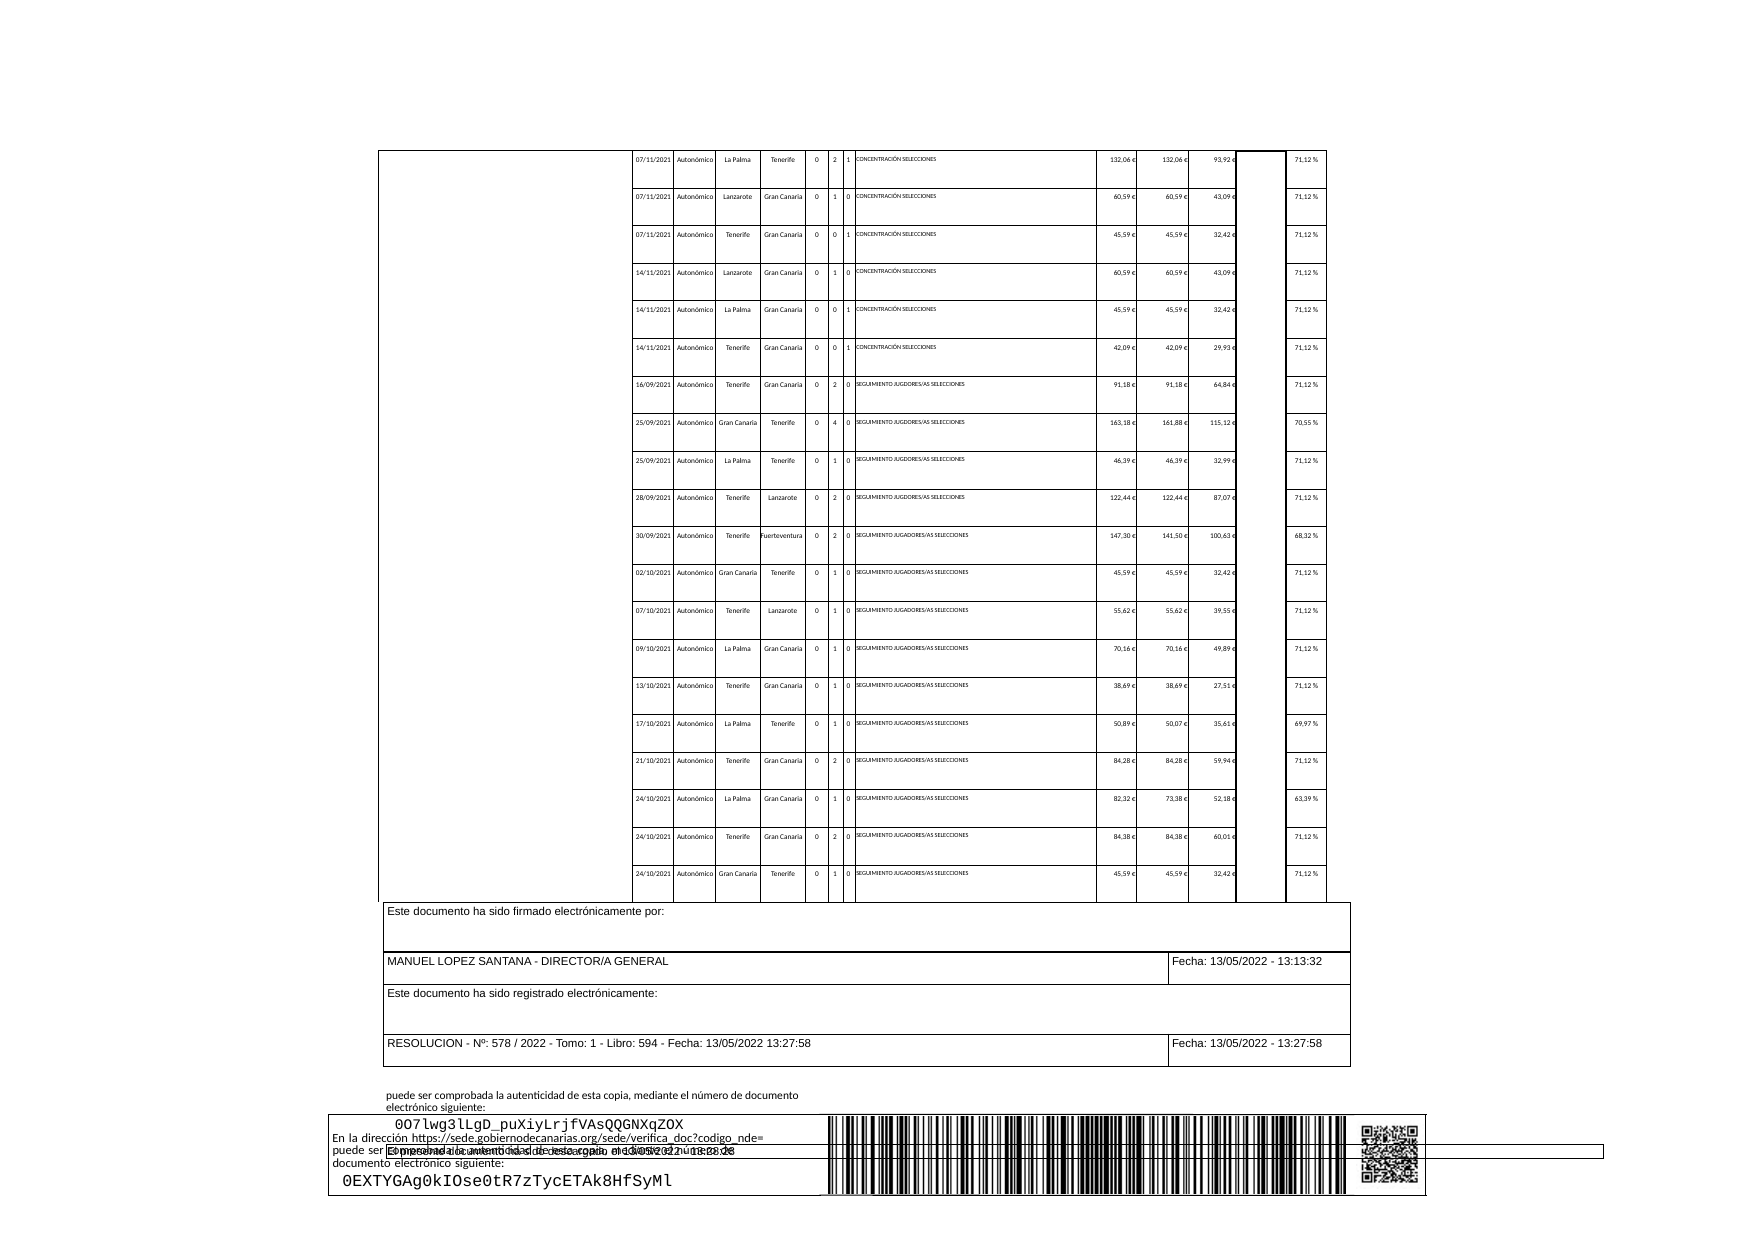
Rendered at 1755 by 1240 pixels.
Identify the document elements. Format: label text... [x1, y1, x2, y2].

table_cell [379, 151, 454, 902]
table_cell Gran Canaria [761, 377, 805, 413]
table_cell Gran Canaria [761, 264, 805, 300]
table_cell 71,12 % [1287, 301, 1326, 338]
table_cell 115,12 € [1189, 414, 1235, 451]
table_cell 122,44 € [1097, 490, 1136, 526]
table_cell 71,12 % [1287, 602, 1326, 639]
table_cell Este documento ha sido firmado electrónicamente por: [384, 903, 1168, 951]
table_cell 0 [844, 264, 855, 300]
table_cell 0 [806, 527, 828, 564]
table_cell 82,32 € [1097, 790, 1136, 827]
table_cell SEGUIMIENTO JUGDORES/AS SELECCIONES [856, 452, 1096, 488]
table_cell 71,12 % [1287, 377, 1326, 413]
table_cell 14/11/2021 [633, 339, 673, 376]
table_cell Gran Canaria [761, 339, 805, 376]
table_cell 0 [806, 565, 828, 601]
table_cell RESOLUCION - Nº: 578 / 2022 - Tomo: 1 - Libro: 594 - Fecha: 13/05/2022 13:27:58 [384, 1035, 1168, 1066]
table_cell MANUEL LOPEZ SANTANA - DIRECTOR/A GENERAL [384, 953, 1168, 984]
table_cell Tenerife [716, 339, 760, 376]
table_cell Gran Canaria [761, 640, 805, 676]
table_cell 0 [806, 226, 828, 263]
table_cell CONCENTRACIÓN SELECCIONES [856, 226, 1096, 263]
table_cell Gran Canaria [761, 828, 805, 864]
table_cell CONCENTRACIÓN SELECCIONES [856, 301, 1096, 338]
table_cell 93,92 € [1189, 151, 1235, 188]
table_cell [1327, 451, 1350, 488]
table_cell 132,06 € [1137, 151, 1188, 188]
table_cell 71,12 % [1287, 678, 1326, 714]
table_cell 70,55 % [1287, 414, 1326, 451]
table_cell [1327, 150, 1350, 188]
table_cell 1 [844, 301, 855, 338]
table_cell 71,12 % [1287, 640, 1326, 676]
table_cell [1327, 714, 1350, 752]
table_cell 91,18 € [1097, 377, 1136, 413]
table_cell Tenerife [761, 414, 805, 451]
table_cell Gran Canaria [716, 414, 760, 451]
table_cell 49,89 € [1189, 640, 1235, 676]
table_cell 45,59 € [1097, 866, 1136, 902]
table_cell 28/09/2021 [633, 490, 673, 526]
table_cell Autonómico [674, 640, 715, 676]
table_cell 59,94 € [1189, 753, 1235, 789]
table_cell Autonómico [674, 828, 715, 864]
table_cell [1327, 263, 1350, 300]
table_cell [1237, 152, 1285, 902]
table_cell 68,32 % [1287, 527, 1326, 564]
table_cell 4 [829, 414, 843, 451]
table_cell Autonómico [674, 264, 715, 300]
table_cell 24/10/2021 [633, 790, 673, 827]
table_cell 60,59 € [1097, 189, 1136, 225]
table_cell Autonómico [674, 790, 715, 827]
table_cell Fecha: 13/05/2022 - 13:13:32 [1169, 953, 1350, 984]
table_cell SEGUIMIENTO JUGADORES/AS SELECCIONES [856, 715, 1096, 752]
table_cell Tenerife [761, 565, 805, 601]
table_cell SEGUIMIENTO JUGADORES/AS SELECCIONES [856, 527, 1096, 564]
table_cell Autonómico [674, 490, 715, 526]
table_cell 71,12 % [1287, 866, 1326, 902]
table_cell 25/09/2021 [633, 452, 673, 488]
table_cell Fecha: 13/05/2022 - 13:27:58 [1169, 1035, 1350, 1066]
table_cell [594, 151, 632, 902]
table_cell 64,84 € [1189, 377, 1235, 413]
table_cell [1327, 338, 1350, 376]
table_cell 0 [844, 640, 855, 676]
table_cell Lanzarote [761, 602, 805, 639]
table_cell 1 [844, 339, 855, 376]
table_cell 21/10/2021 [633, 753, 673, 789]
table_cell 71,12 % [1287, 828, 1326, 864]
table_cell SEGUIMIENTO JUGDORES/AS SELECCIONES [856, 490, 1096, 526]
table_cell Tenerife [716, 602, 760, 639]
table_cell 0 [844, 377, 855, 413]
table_cell [1327, 300, 1350, 338]
table_cell [1168, 985, 1350, 1033]
table_cell 42,09 € [1137, 339, 1188, 376]
table_cell 70,16 € [1097, 640, 1136, 676]
table_cell 63,39 % [1287, 790, 1326, 827]
table_cell 0 [806, 828, 828, 864]
table_cell 69,97 % [1287, 715, 1326, 752]
table_cell Autonómico [674, 715, 715, 752]
table_cell 73,38 € [1137, 790, 1188, 827]
table_cell 1 [829, 565, 843, 601]
table_cell 2 [829, 377, 843, 413]
table_cell 07/11/2021 [633, 151, 673, 188]
table_cell 0 [806, 640, 828, 676]
table_cell SEGUIMIENTO JUGADORES/AS SELECCIONES [856, 565, 1096, 601]
table_cell 60,01 € [1189, 828, 1235, 864]
table_cell 45,59 € [1137, 301, 1188, 338]
table_cell [1327, 676, 1350, 714]
table_cell CONCENTRACIÓN SELECCIONES [856, 339, 1096, 376]
table_cell 0 [806, 602, 828, 639]
table_cell SEGUIMIENTO JUGADORES/AS SELECCIONES [856, 790, 1096, 827]
table_cell Autonómico [674, 527, 715, 564]
table_cell 0 [806, 490, 828, 526]
table_cell Autonómico [674, 452, 715, 488]
table_cell 0 [844, 828, 855, 864]
table_cell 1 [844, 226, 855, 263]
table_cell 91,18 € [1137, 377, 1188, 413]
table_cell 100,63 € [1189, 527, 1235, 564]
table_cell 46,39 € [1137, 452, 1188, 488]
table_cell Lanzarote [761, 490, 805, 526]
table_cell Autonómico [674, 377, 715, 413]
table_cell Gran Canaria [761, 189, 805, 225]
table_cell 0 [844, 753, 855, 789]
table_cell 0 [844, 678, 855, 714]
table_cell La Palma [716, 715, 760, 752]
table_cell 0 [806, 377, 828, 413]
table_cell 0 [829, 226, 843, 263]
table_cell La Palma [716, 301, 760, 338]
table_cell 50,89 € [1097, 715, 1136, 752]
table_cell [1327, 827, 1350, 864]
table_cell [1327, 413, 1350, 451]
table_cell [379, 1034, 383, 1066]
table_cell Este documento ha sido registrado electrónicamente: [384, 985, 1168, 1033]
table_cell 0 [844, 715, 855, 752]
table_cell 2 [829, 490, 843, 526]
table_cell Gran Canaria [761, 226, 805, 263]
table_cell SEGUIMIENTO JUGDORES/AS SELECCIONES [856, 414, 1096, 451]
table_cell 30/09/2021 [633, 527, 673, 564]
table_cell 45,59 € [1097, 226, 1136, 263]
table_cell 0 [844, 189, 855, 225]
table_cell 1 [829, 264, 843, 300]
table_cell Gran Canaria [761, 790, 805, 827]
table_cell 50,07 € [1137, 715, 1188, 752]
table_cell 45,59 € [1137, 866, 1188, 902]
table_cell Tenerife [716, 753, 760, 789]
table_cell 0 [806, 339, 828, 376]
table_cell 147,30 € [1097, 527, 1136, 564]
table_cell 71,12 % [1287, 565, 1326, 601]
table_cell 60,59 € [1137, 189, 1188, 225]
table_cell Lanzarote [716, 264, 760, 300]
table_cell Autonómico [674, 678, 715, 714]
table_cell 0 [829, 339, 843, 376]
table_cell Gran Canaria [716, 866, 760, 902]
table_cell 71,12 % [1287, 264, 1326, 300]
table_cell 84,28 € [1137, 753, 1188, 789]
table_cell 13/10/2021 [633, 678, 673, 714]
table_cell 0 [806, 866, 828, 902]
table_cell 0 [806, 715, 828, 752]
table_cell Autonómico [674, 602, 715, 639]
table_cell 29,93 € [1189, 339, 1235, 376]
table_cell 38,69 € [1137, 678, 1188, 714]
table_cell 2 [829, 151, 843, 188]
table_cell 71,12 % [1287, 151, 1326, 188]
table_cell 55,62 € [1097, 602, 1136, 639]
table_cell SEGUIMIENTO JUGADORES/AS SELECCIONES [856, 602, 1096, 639]
table_cell [1327, 376, 1350, 413]
table_cell 122,44 € [1137, 490, 1188, 526]
table_cell Tenerife [716, 490, 760, 526]
table_cell 14/11/2021 [633, 301, 673, 338]
table_cell 24/10/2021 [633, 828, 673, 864]
table_cell 46,39 € [1097, 452, 1136, 488]
table_cell Tenerife [761, 452, 805, 488]
table_cell 0 [829, 301, 843, 338]
table_cell 17/10/2021 [633, 715, 673, 752]
table_cell 0 [806, 414, 828, 451]
table_cell Gran Canaria [716, 565, 760, 601]
table_cell 32,42 € [1189, 866, 1235, 902]
table_cell Tenerife [761, 151, 805, 188]
table_cell 45,59 € [1097, 565, 1136, 601]
table_cell 141,50 € [1137, 527, 1188, 564]
table_cell 1 [829, 602, 843, 639]
table_cell Tenerife [716, 828, 760, 864]
table_cell 0 [844, 490, 855, 526]
table_cell [1327, 865, 1350, 902]
table_cell 55,62 € [1137, 602, 1188, 639]
table_cell Autonómico [674, 189, 715, 225]
table_cell 45,59 € [1097, 301, 1136, 338]
table_cell 71,12 % [1287, 490, 1326, 526]
table_cell 2 [829, 753, 843, 789]
table_cell SEGUIMIENTO JUGADORES/AS SELECCIONES [856, 866, 1096, 902]
table_cell 14/11/2021 [633, 264, 673, 300]
table_cell CONCENTRACIÓN SELECCIONES [856, 151, 1096, 188]
table_cell [1327, 601, 1350, 639]
table_cell 0 [844, 866, 855, 902]
table_cell [1168, 903, 1350, 951]
table_cell [1327, 225, 1350, 263]
table_cell 27,51 € [1189, 678, 1235, 714]
table_cell Tenerife [716, 226, 760, 263]
table_cell Gran Canaria [761, 301, 805, 338]
table_cell 32,42 € [1189, 226, 1235, 263]
table_cell 0 [844, 602, 855, 639]
table_cell [1327, 489, 1350, 526]
table_cell Tenerife [761, 715, 805, 752]
table_cell 35,61 € [1189, 715, 1235, 752]
table_cell 1 [829, 189, 843, 225]
table_cell 43,09 € [1189, 189, 1235, 225]
table_cell 45,59 € [1137, 226, 1188, 263]
table_cell [379, 951, 383, 984]
table_cell 0 [806, 790, 828, 827]
table_cell Tenerife [761, 866, 805, 902]
table_cell Gran Canaria [761, 753, 805, 789]
table_cell Autonómico [674, 151, 715, 188]
table_cell 42,09 € [1097, 339, 1136, 376]
table_cell 71,12 % [1287, 452, 1326, 488]
table_cell Tenerife [716, 678, 760, 714]
table_cell 163,18 € [1097, 414, 1136, 451]
table_cell [379, 902, 383, 951]
table_cell Autonómico [674, 339, 715, 376]
table_cell 84,28 € [1097, 753, 1136, 789]
table_cell [1327, 526, 1350, 564]
table_cell SEGUIMIENTO JUGADORES/AS SELECCIONES [856, 678, 1096, 714]
table_cell CONCENTRACIÓN SELECCIONES [856, 189, 1096, 225]
table_cell 60,59 € [1097, 264, 1136, 300]
table_cell 25/09/2021 [633, 414, 673, 451]
table_cell Fuerteventura [761, 527, 805, 564]
table_cell 32,42 € [1189, 565, 1235, 601]
table_cell La Palma [716, 790, 760, 827]
table_cell SEGUIMIENTO JUGADORES/AS SELECCIONES [856, 640, 1096, 676]
table_cell 0 [844, 565, 855, 601]
table_cell La Palma [716, 452, 760, 488]
table_cell 1 [829, 678, 843, 714]
table_cell 1 [829, 452, 843, 488]
table_cell 0 [844, 452, 855, 488]
table_cell 1 [829, 790, 843, 827]
table_cell 0 [806, 452, 828, 488]
table_cell 161,88 € [1137, 414, 1188, 451]
table_cell 02/10/2021 [633, 565, 673, 601]
table_cell 07/10/2021 [633, 602, 673, 639]
table_cell 71,12 % [1287, 753, 1326, 789]
table_cell 09/10/2021 [633, 640, 673, 676]
table_cell [1327, 789, 1350, 827]
table_cell SEGUIMIENTO JUGADORES/AS SELECCIONES [856, 753, 1096, 789]
table_cell 0 [844, 414, 855, 451]
table_cell 0 [806, 264, 828, 300]
table_cell 39,55 € [1189, 602, 1235, 639]
table_cell 71,12 % [1287, 339, 1326, 376]
table_cell 71,12 % [1287, 226, 1326, 263]
table_cell [1327, 564, 1350, 601]
table_cell Autonómico [674, 301, 715, 338]
table_cell Gran Canaria [761, 678, 805, 714]
table_cell 45,59 € [1137, 565, 1188, 601]
table_cell 0 [806, 151, 828, 188]
table_cell 32,42 € [1189, 301, 1235, 338]
table_cell 24/10/2021 [633, 866, 673, 902]
table_cell 70,16 € [1137, 640, 1188, 676]
table_cell 52,18 € [1189, 790, 1235, 827]
table_cell [455, 151, 594, 902]
table_cell La Palma [716, 640, 760, 676]
table_cell [379, 984, 383, 1033]
table_cell 132,06 € [1097, 151, 1136, 188]
table_cell Autonómico [674, 414, 715, 451]
table_cell 71,12 % [1287, 189, 1326, 225]
table_cell 38,69 € [1097, 678, 1136, 714]
table_cell 43,09 € [1189, 264, 1235, 300]
table_cell Tenerife [716, 527, 760, 564]
table_cell Autonómico [674, 565, 715, 601]
table_cell 0 [806, 301, 828, 338]
table_cell Lanzarote [716, 189, 760, 225]
table_cell 1 [844, 151, 855, 188]
table_cell SEGUIMIENTO JUGADORES/AS SELECCIONES [856, 828, 1096, 864]
table_cell Autonómico [674, 753, 715, 789]
table_cell 1 [829, 715, 843, 752]
table_cell 2 [829, 527, 843, 564]
table_cell 16/09/2021 [633, 377, 673, 413]
table_cell 07/11/2021 [633, 226, 673, 263]
table_cell 0 [806, 189, 828, 225]
table_cell 1 [829, 866, 843, 902]
table_cell 2 [829, 828, 843, 864]
table_cell 84,38 € [1137, 828, 1188, 864]
table_cell [1327, 188, 1350, 225]
table_cell 1 [829, 640, 843, 676]
table_cell [1327, 752, 1350, 789]
table_cell Autonómico [674, 866, 715, 902]
table_cell 87,07 € [1189, 490, 1235, 526]
table_cell La Palma [716, 151, 760, 188]
table_cell 60,59 € [1137, 264, 1188, 300]
table_cell SEGUIMIENTO JUGDORES/AS SELECCIONES [856, 377, 1096, 413]
table_cell [1327, 639, 1350, 676]
table_cell 0 [844, 790, 855, 827]
table_cell 84,38 € [1097, 828, 1136, 864]
table_cell CONCENTRACIÓN SELECCIONES [856, 264, 1096, 300]
table_cell 0 [806, 678, 828, 714]
table_cell 0 [844, 527, 855, 564]
table_cell Tenerife [716, 377, 760, 413]
table_cell Autonómico [674, 226, 715, 263]
table_cell 07/11/2021 [633, 189, 673, 225]
table_cell 32,99 € [1189, 452, 1235, 488]
table_cell 0 [806, 753, 828, 789]
